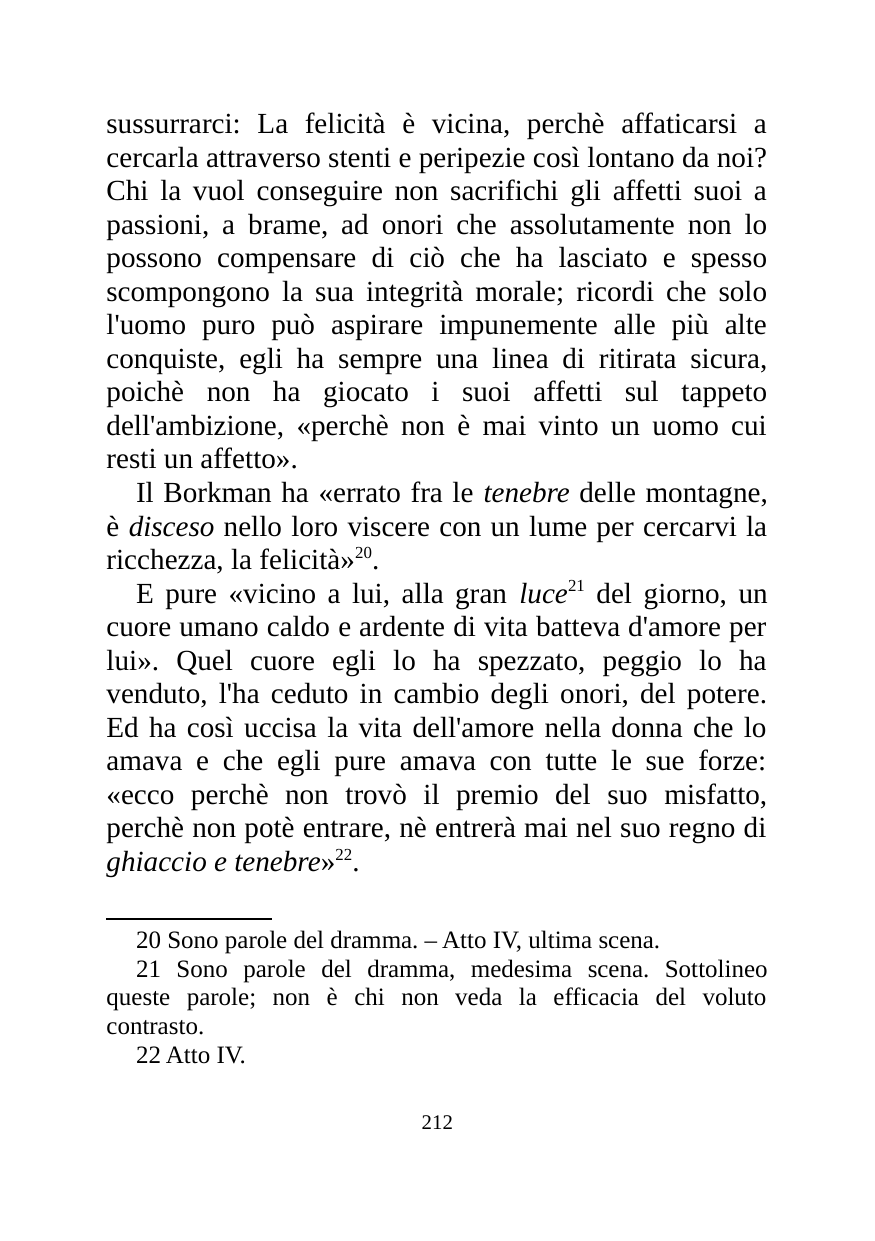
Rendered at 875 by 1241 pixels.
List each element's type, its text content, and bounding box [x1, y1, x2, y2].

text Il Borkman ha «errato fra le tenebre delle montagne, è disceso nello loro viscere con un lume per cercarvi la ricchezza, la felicità». [106, 475, 768, 576]
text Atto IV. [106, 1040, 768, 1069]
text E pure «vicino a lui, alla gran luce del giorno, un cuore umano caldo e ardente di vita batteva d'amore per lui». Quel cuore egli lo ha spezzato, peggio lo ha venduto, l'ha ceduto in cambio degli onori, del potere. Ed ha così uccisa la vita dell'amore nella donna che lo amava e che egli pure amava con tutte le sue forze: «ecco perchè non trovò il premio del suo misfatto, perchè non potè entrare, nè entrerà mai nel suo regno di ghiaccio e tenebre». [106, 576, 768, 878]
text Sono parole del dramma, medesima scena. Sottolineo queste parole; non è chi non veda la efficacia del voluto contrasto. [106, 954, 768, 1040]
text Sono parole del dramma. – Atto IV, ultima scena. [106, 925, 768, 954]
text sussurrarci: La felicità è vicina, perchè affaticarsi a cercarla attraverso stenti e peripezie così lontano da noi? Chi la vuol conseguire non sacrifichi gli affetti suoi a passioni, a brame, ad onori che assolutamente non lo possono compensare di ciò che ha lasciato e spesso scompongono la sua integrità morale; ricordi che solo l'uomo puro può aspirare impunemente alle più alte conquiste, egli ha sempre una linea di ritirata sicura, poichè non ha giocato i suoi affetti sul tappeto dell'ambizione, «perchè non è mai vinto un uomo cui resti un affetto». [106, 106, 768, 475]
